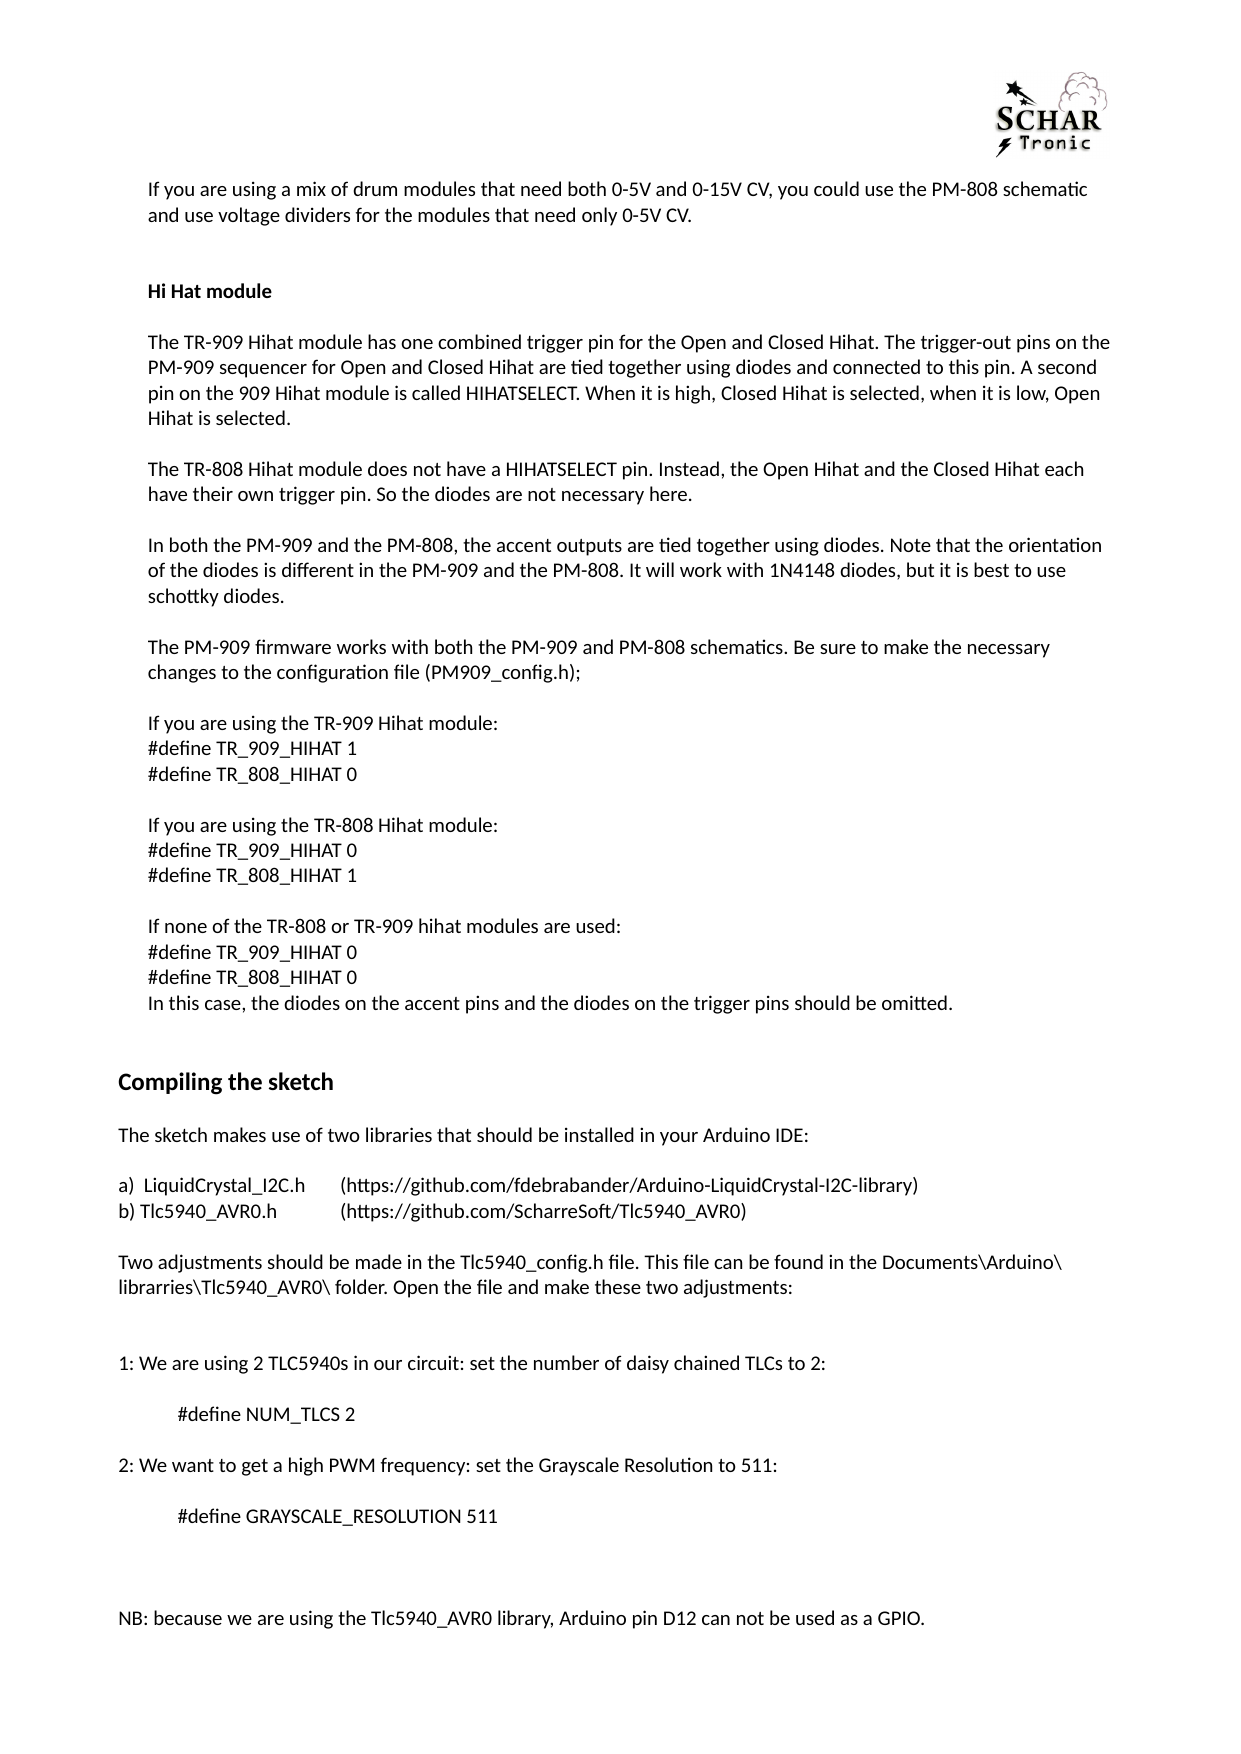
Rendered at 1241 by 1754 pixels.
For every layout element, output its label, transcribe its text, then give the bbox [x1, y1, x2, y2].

text The sketch makes use of two libraries that should be installed in your Arduino IDE: [118, 1122, 1122, 1147]
text If none of the TR-808 or TR-909 hihat modules are used: [148, 913, 1122, 939]
text In this case, the diodes on the accent pins and the diodes on the trigger pins should be omitted. [148, 990, 1122, 1015]
text a) LiquidCrystal_I2C.h (https://github.com/fdebrabander/Arduino-LiquidCrystal-I2C-library) [118, 1173, 1122, 1198]
text #define TR_909_HIHAT 1 [148, 736, 1122, 761]
picture [992, 70, 1110, 159]
text b) Tlc5940_AVR0.h (https://github.com/ScharreSoft/Tlc5940_AVR0) [118, 1198, 1122, 1223]
text If you are using a mix of drum modules that need both 0-5V and 0-15V CV, you could use the PM-808 schematic and use voltage dividers for the modules that need only 0-5V CV. [148, 176, 1122, 227]
text 1: We are using 2 TLC5940s in our circuit: set the number of daisy chained TLCs to 2: [118, 1351, 1122, 1376]
text The TR-909 Hihat module has one combined trigger pin for the Open and Closed Hihat. The trigger-out pins on the PM-909 sequencer for Open and Closed Hihat are tied together using diodes and connected to this pin. A second pin on the 909 Hihat module is called HIHATSELECT. When it is high, Closed Hihat is selected, when it is low, Open Hihat is selected. [148, 329, 1122, 431]
text NB: because we are using the Tlc5940_AVR0 library, Arduino pin D12 can not be used as a GPIO. [118, 1605, 1122, 1630]
text #define TR_909_HIHAT 0 [148, 837, 1122, 863]
text In both the PM-909 and the PM-808, the accent outputs are tied together using diodes. Note that the orientation of the diodes is different in the PM-909 and the PM-808. It will work with 1N4148 diodes, but it is best to use schottky diodes. [148, 532, 1122, 608]
text If you are using the TR-909 Hihat module: [148, 710, 1122, 736]
text #define TR_808_HIHAT 0 [148, 964, 1122, 990]
text #define TR_808_HIHAT 1 [148, 863, 1122, 888]
text The PM-909 firmware works with both the PM-909 and PM-808 schematics. Be sure to make the necessary changes to the configuration file (PM909_config.h); [148, 634, 1122, 685]
text 2: We want to get a high PWM frequency: set the Grayscale Resolution to 511: [118, 1452, 1122, 1478]
text #define TR_909_HIHAT 0 [148, 939, 1122, 964]
text #define NUM_TLCS 2 [177, 1401, 1122, 1427]
text #define TR_808_HIHAT 0 [148, 761, 1122, 786]
text Compiling the sketch [118, 1066, 1122, 1096]
text The TR-808 Hihat module does not have a HIHATSELECT pin. Instead, the Open Hihat and the Closed Hihat each have their own trigger pin. So the diodes are not necessary here. [148, 456, 1122, 507]
text Two adjustments should be made in the Tlc5940_config.h file. This file can be found in the Documents\Arduino\librarries\Tlc5940_AVR0\ folder. Open the file and make these two adjustments: [118, 1249, 1122, 1300]
text If you are using the TR-808 Hihat module: [148, 812, 1122, 837]
text #define GRAYSCALE_RESOLUTION 511 [177, 1503, 1122, 1528]
text Hi Hat module [148, 278, 1122, 303]
